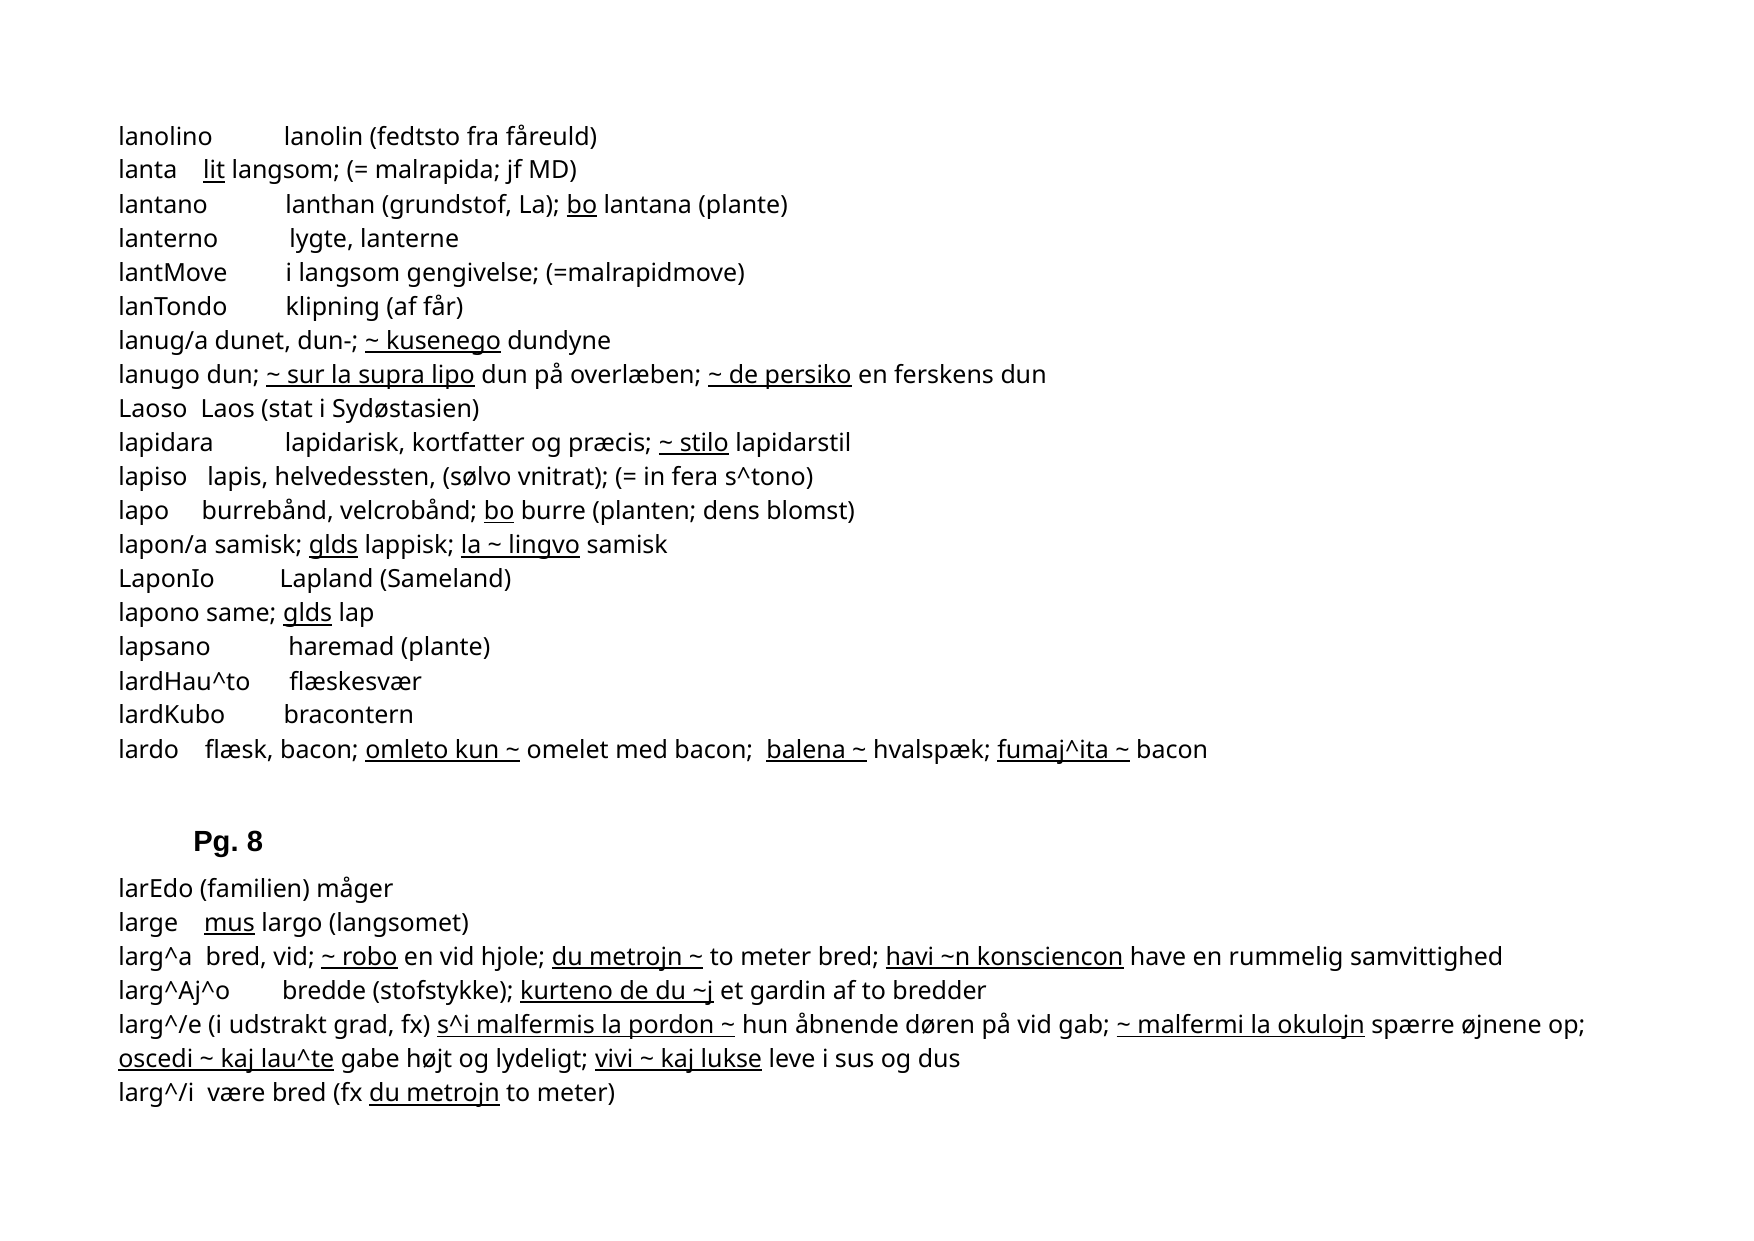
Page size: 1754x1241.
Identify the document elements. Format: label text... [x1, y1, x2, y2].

table_header lanolino lanolin (fedtsto fra fåreuld) lanta lit langsom; (= malrapida; jf MD) lantano lanthan (grundstof, La); bo lantana (plante) lanterno lygte, lanterne lantMove i langsom gengivelse; (=malrapidmove) lanTondo klipning (af får) lanug/a dunet, dun-; ~ kusenego dundyne lanugo dun; ~ sur la supra lipo dun på overlæben; ~ de persiko en ferskens dun Laoso Laos (stat i Sydøstasien) lapidara lapidarisk, kortfatter og præcis; ~ stilo lapidarstil lapiso lapis, helvedessten, (sølvo vnitrat); (= in fera s^tono) lapo burrebånd, velcrobånd; bo burre (planten; dens blomst) lapon/a samisk; glds lappisk; la ~ lingvo samisk LaponIo Lapland (Sameland) lapono same; glds lap lapsano haremad (plante) lardHau^to flæskesvær lardKubo bracontern lardo flæsk, bacon; omleto kun ~ omelet med bacon; balena ~ hvalspæk; fumaj^ita ~ bacon Pg. 8 larEdo (familien) måger large mus largo (langsomet) larg^a bred, vid; ~ robo en vid hjole; du metrojn ~ to meter bred; havi ~n konsciencon have en rummelig samvittighed larg^Aj^o bredde (stofstykke); kurteno de du ~j et gardin af to bredder larg^/e (i udstrakt grad, fx) s^i malfermis la pordon ~ hun åbnende døren på vid gab; ~ malfermi la okulojn spærre øjnene op; oscedi ~ kaj lau^te gabe højt og lydeligt; vivi ~ kaj lukse leve i sus og dus larg^/i være bred (fx du metrojn to meter) [118, 118, 1636, 1109]
